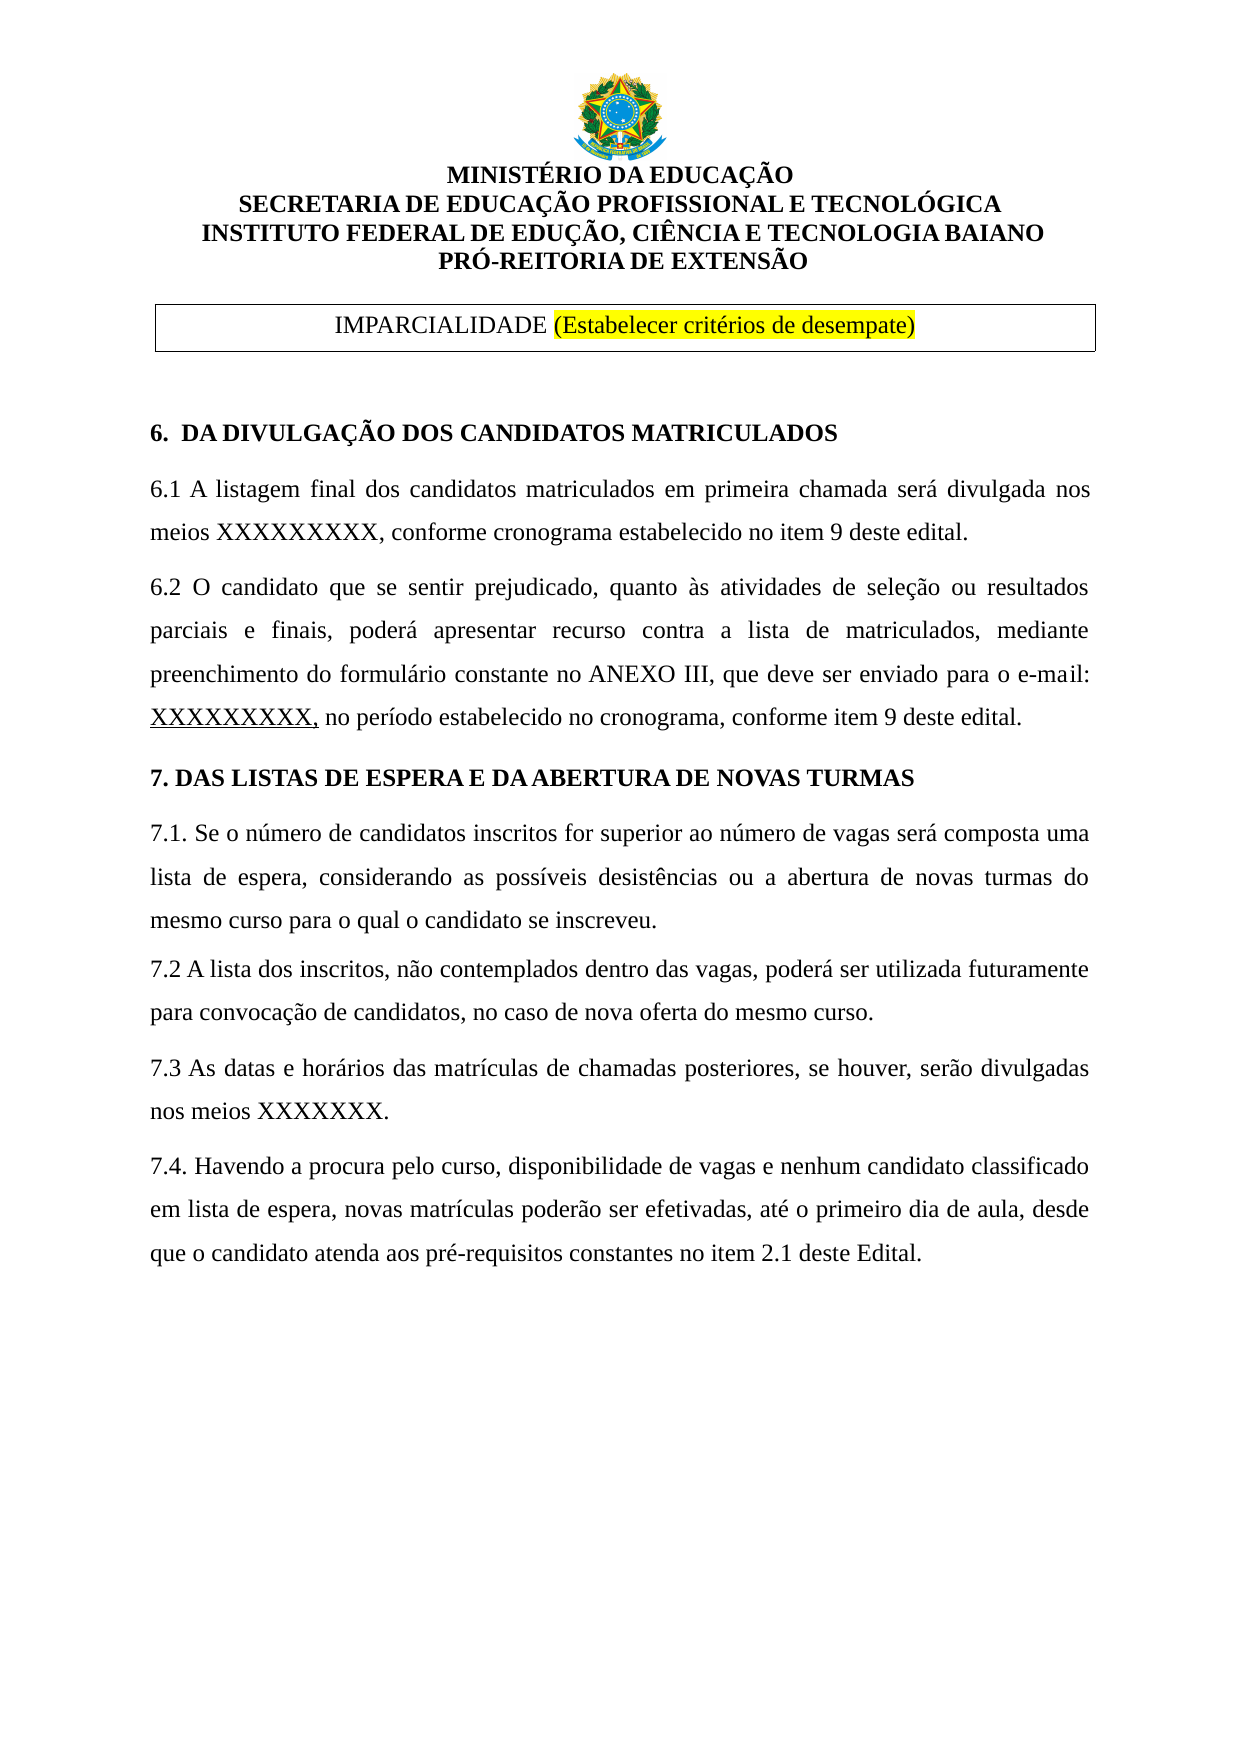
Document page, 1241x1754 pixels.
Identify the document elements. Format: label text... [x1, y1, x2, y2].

text 6. DA DIVULGAÇÃO DOS CANDIDATOS MATRICULADOS [150, 418, 1090, 447]
picture [639, 144, 651, 149]
text 7.2 A lista dos inscritos, não contemplados dentro das vagas, poderá ser utilizada futuramente para convocação de candidatos, no caso de nova oferta do mesmo curso. [150, 954, 1090, 1026]
text 6.1 A listagem final dos candidatos matriculados em primeira chamada será divulgada nos meios XXXXXXXXX, conforme cronograma estabelecido no item 9 deste edital. [150, 474, 1090, 546]
text 7.3 As datas e horários das matrículas de chamadas posteriores, se houver, serão divulgadas nos meios XXXXXXX. [150, 1053, 1090, 1124]
text 6.2 O candidato que se sentir prejudicado, quanto às atividades de seleção ou resultados parciais e finais, poderá apresentar recurso contra a lista de matriculados, mediante preenchimento do formulário constante no ANEXO III, que deve ser enviado para o e-mail: XXXXXXXXX, no período estabelecido no cronograma, conforme item 9 deste edital. [150, 572, 1090, 731]
text 7.4. Havendo a procura pelo curso, disponibilidade de vagas e nenhum candidato classificado em lista de espera, novas matrículas poderão ser efetivadas, até o primeiro dia de aula, desde que o candidato atenda aos pré-requisitos constantes no item 2.1 deste Edital. [150, 1151, 1090, 1266]
picture [573, 73, 667, 161]
table_cell IMPARCIALIDADE (Estabelecer critérios de desempate) [156, 305, 1095, 351]
text 7. DAS LISTAS DE ESPERA E DA ABERTURA DE NOVAS TURMAS [150, 763, 1090, 792]
picture [597, 146, 608, 152]
text 7.1. Se o número de candidatos inscritos for superior ao número de vagas será composta uma lista de espera, considerando as possíveis desistências ou a abertura de novas turmas do mesmo curso para o qual o candidato se inscreveu. [150, 818, 1090, 933]
picture [589, 143, 596, 149]
